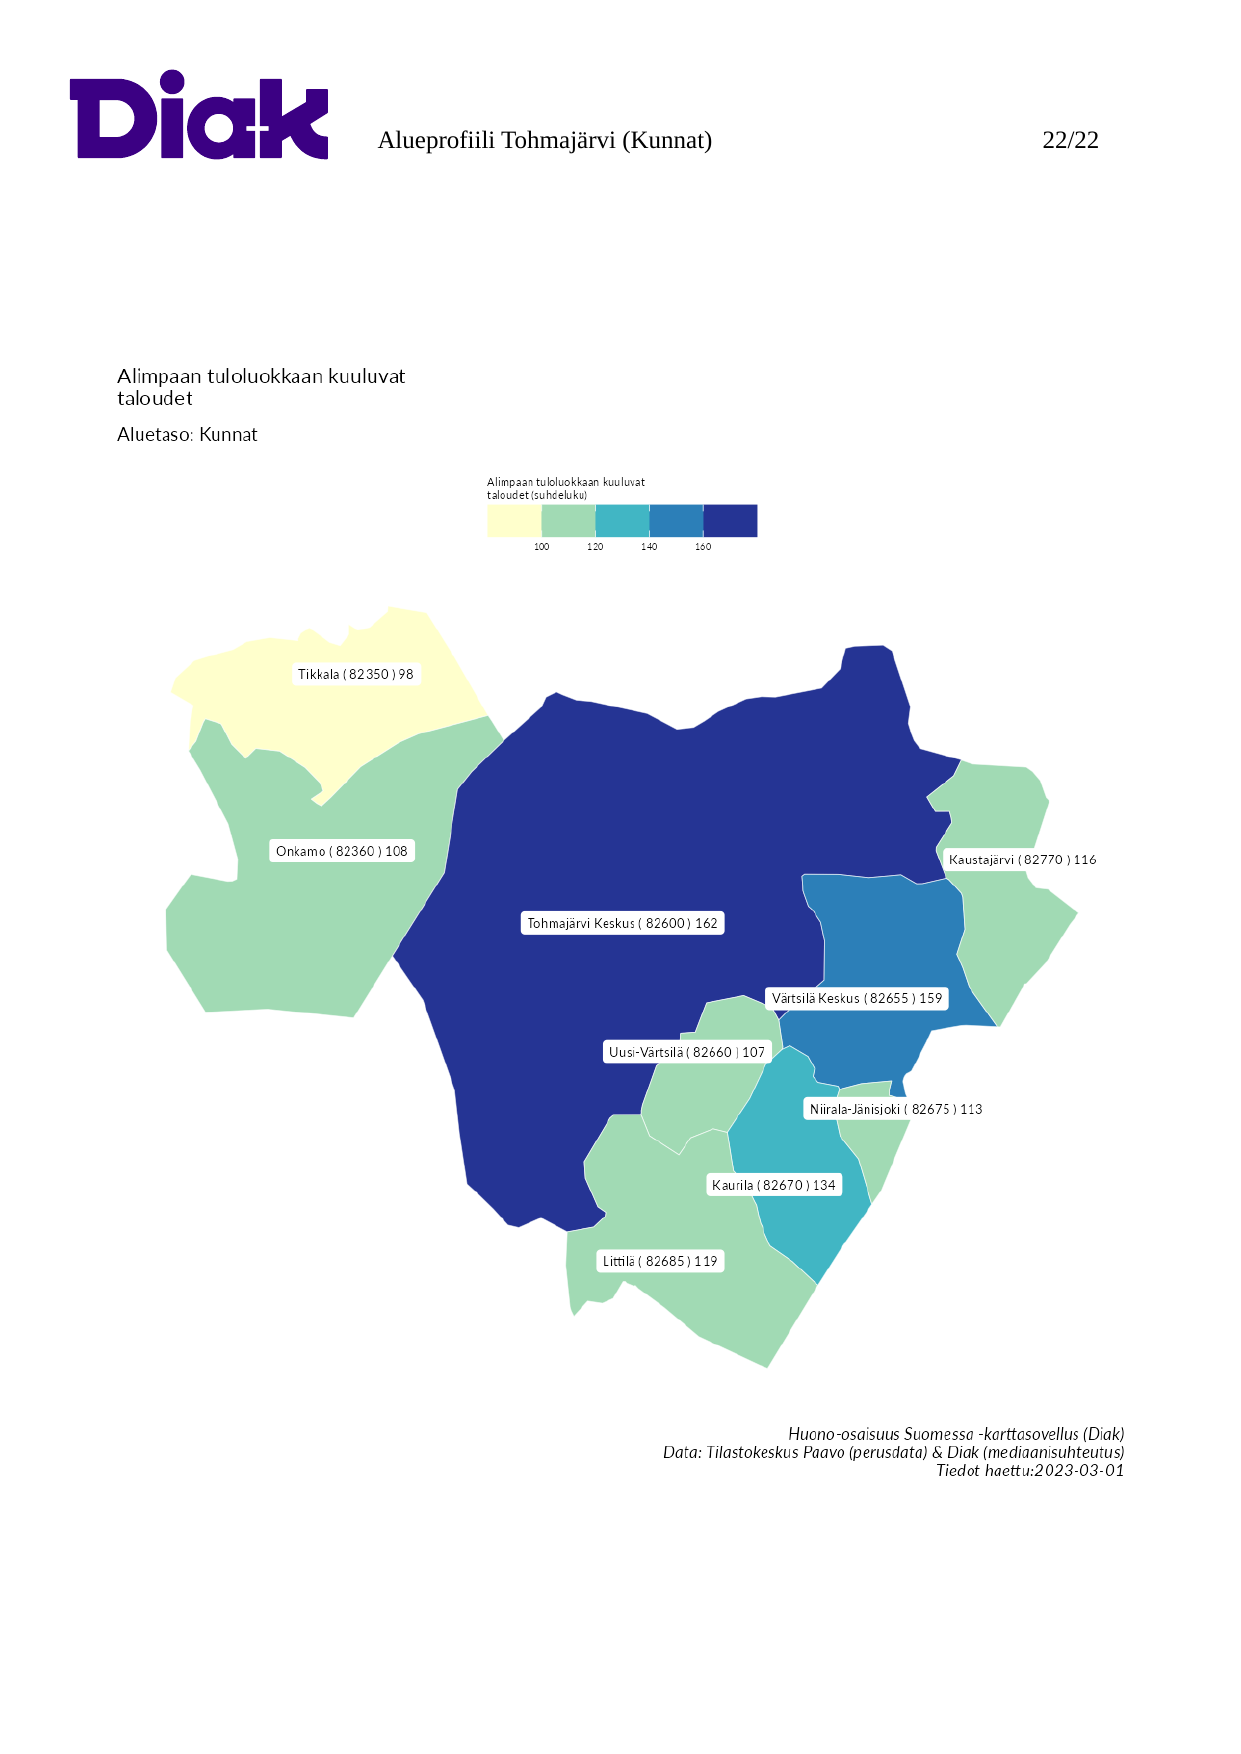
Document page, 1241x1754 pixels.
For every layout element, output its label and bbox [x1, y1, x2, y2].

picture [61, 196, 1179, 1651]
